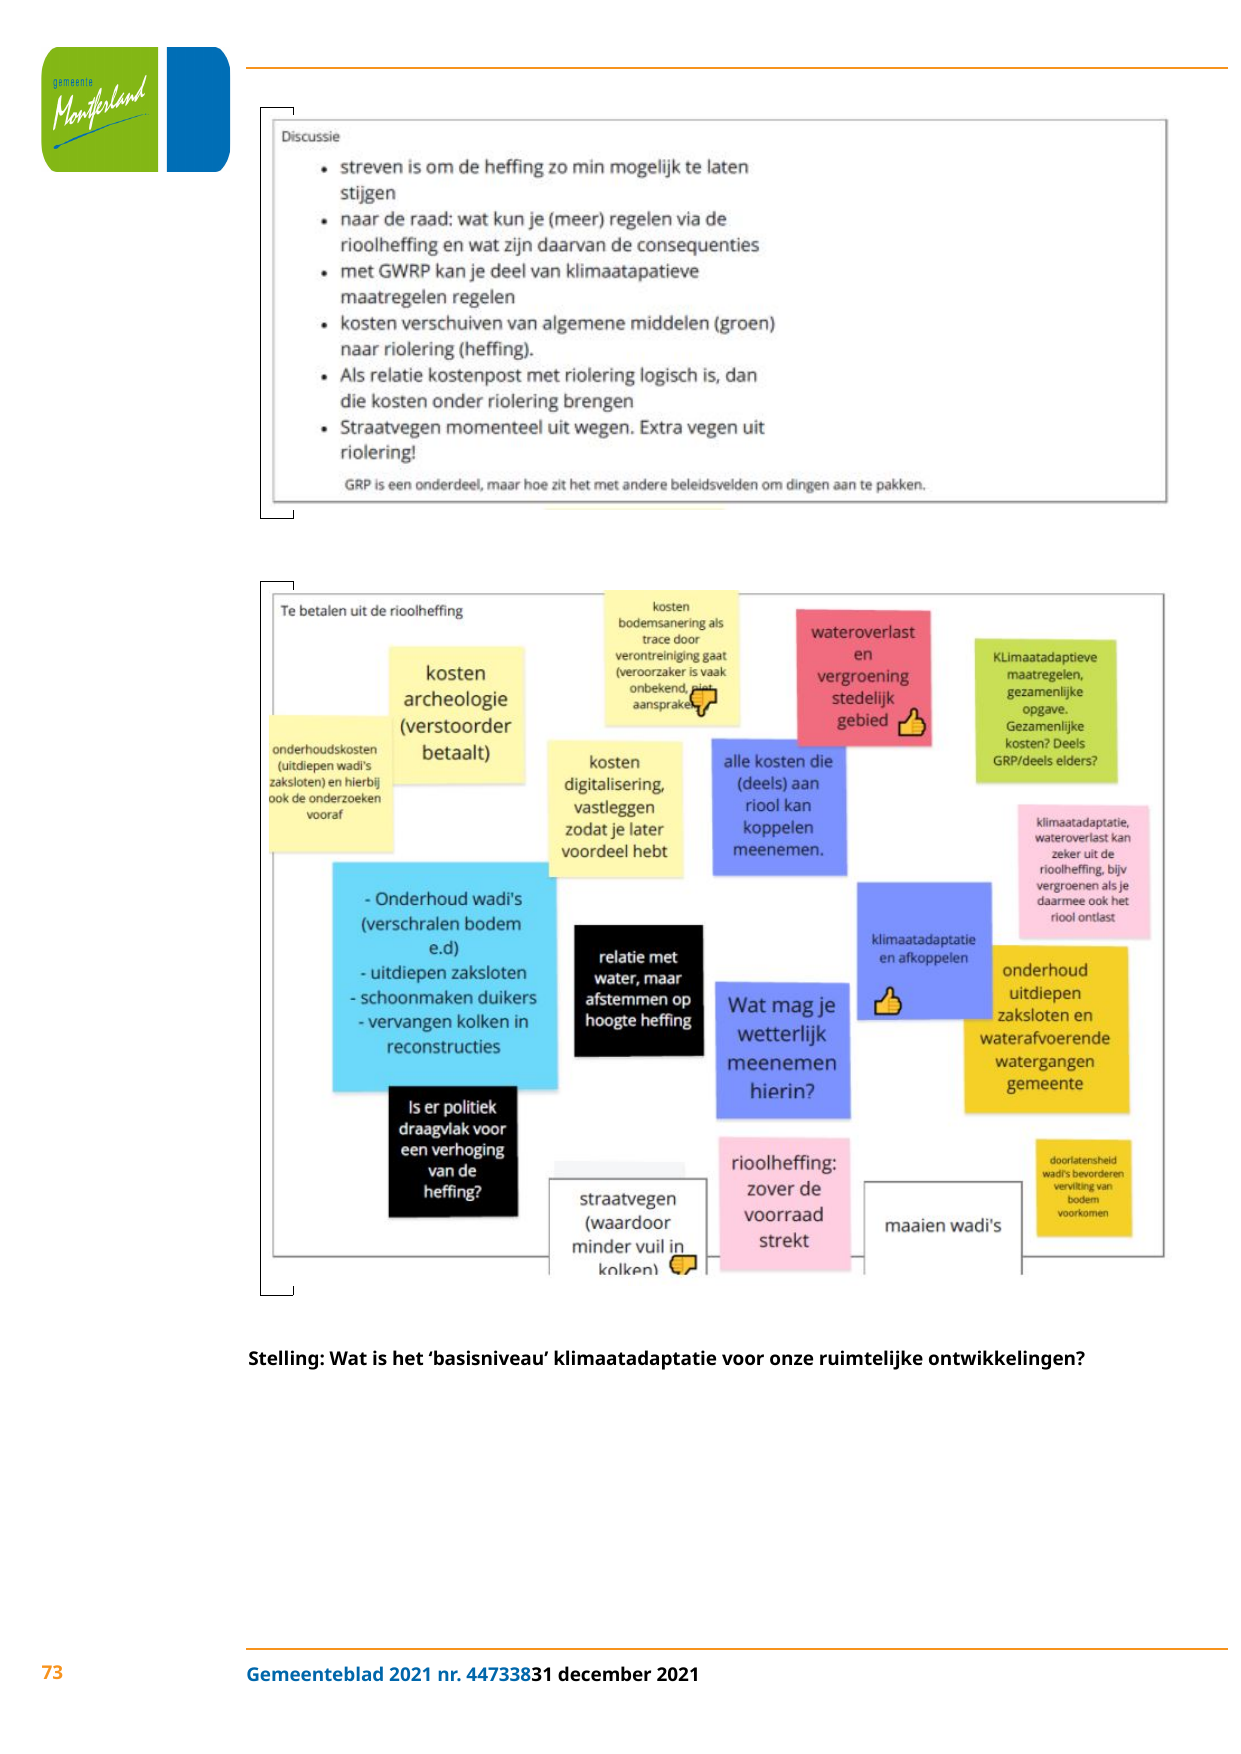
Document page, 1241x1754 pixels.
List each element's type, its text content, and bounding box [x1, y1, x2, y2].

picture [41, 47, 231, 172]
text Stelling: Wat is het ‘basisniveau’ klimaatadaptatie voor onze ruimtelijke ontwikkelingen? [248, 1346, 1152, 1371]
picture [268, 590, 1173, 1286]
picture [268, 115, 1173, 510]
